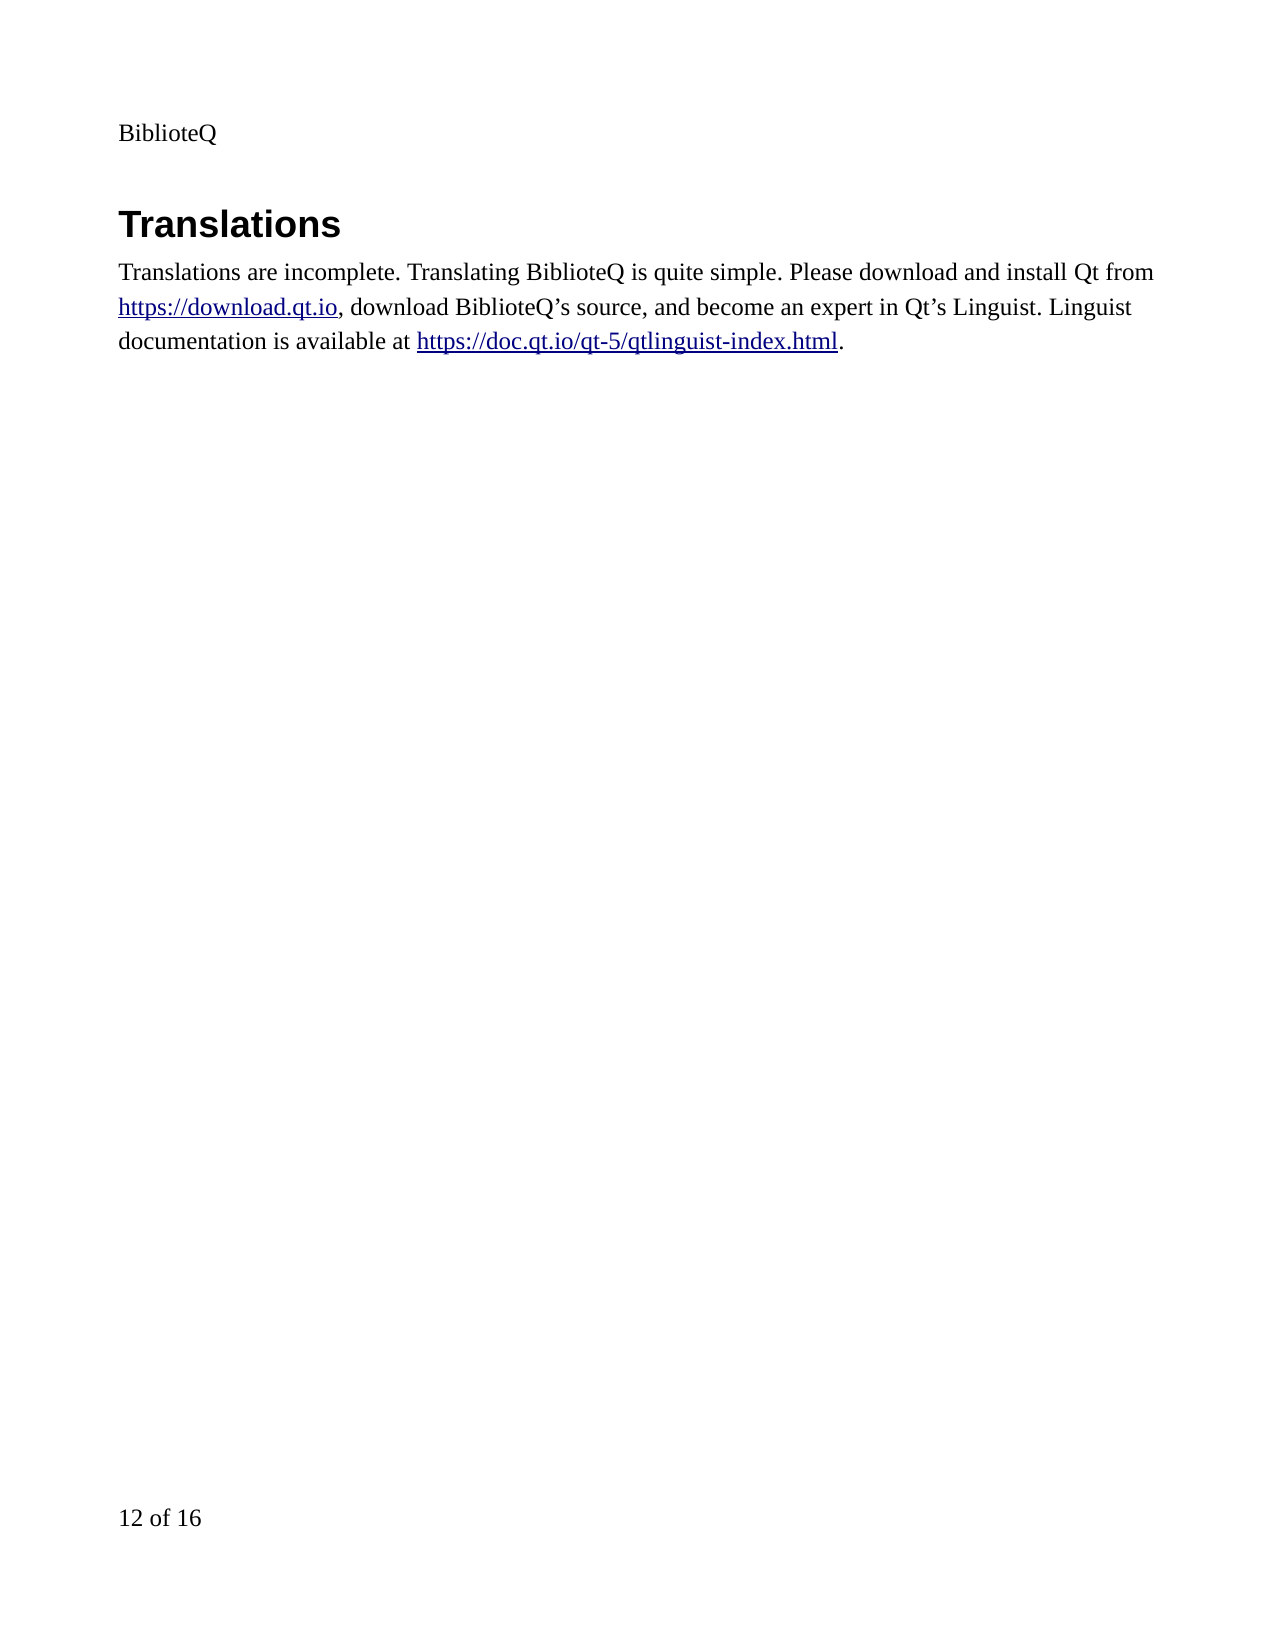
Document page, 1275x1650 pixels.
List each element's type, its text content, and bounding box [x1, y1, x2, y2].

subtitle Translations [118, 201, 1157, 245]
text Translations are incomplete. Translating BiblioteQ is quite simple. Please download and install Qt from https://download.qt.io, download BiblioteQ’s source, and become an expert in Qt’s Linguist. Linguist documentation is available at https://doc.qt.io/qt-5/qtlinguist-index.html. [118, 257, 1157, 355]
